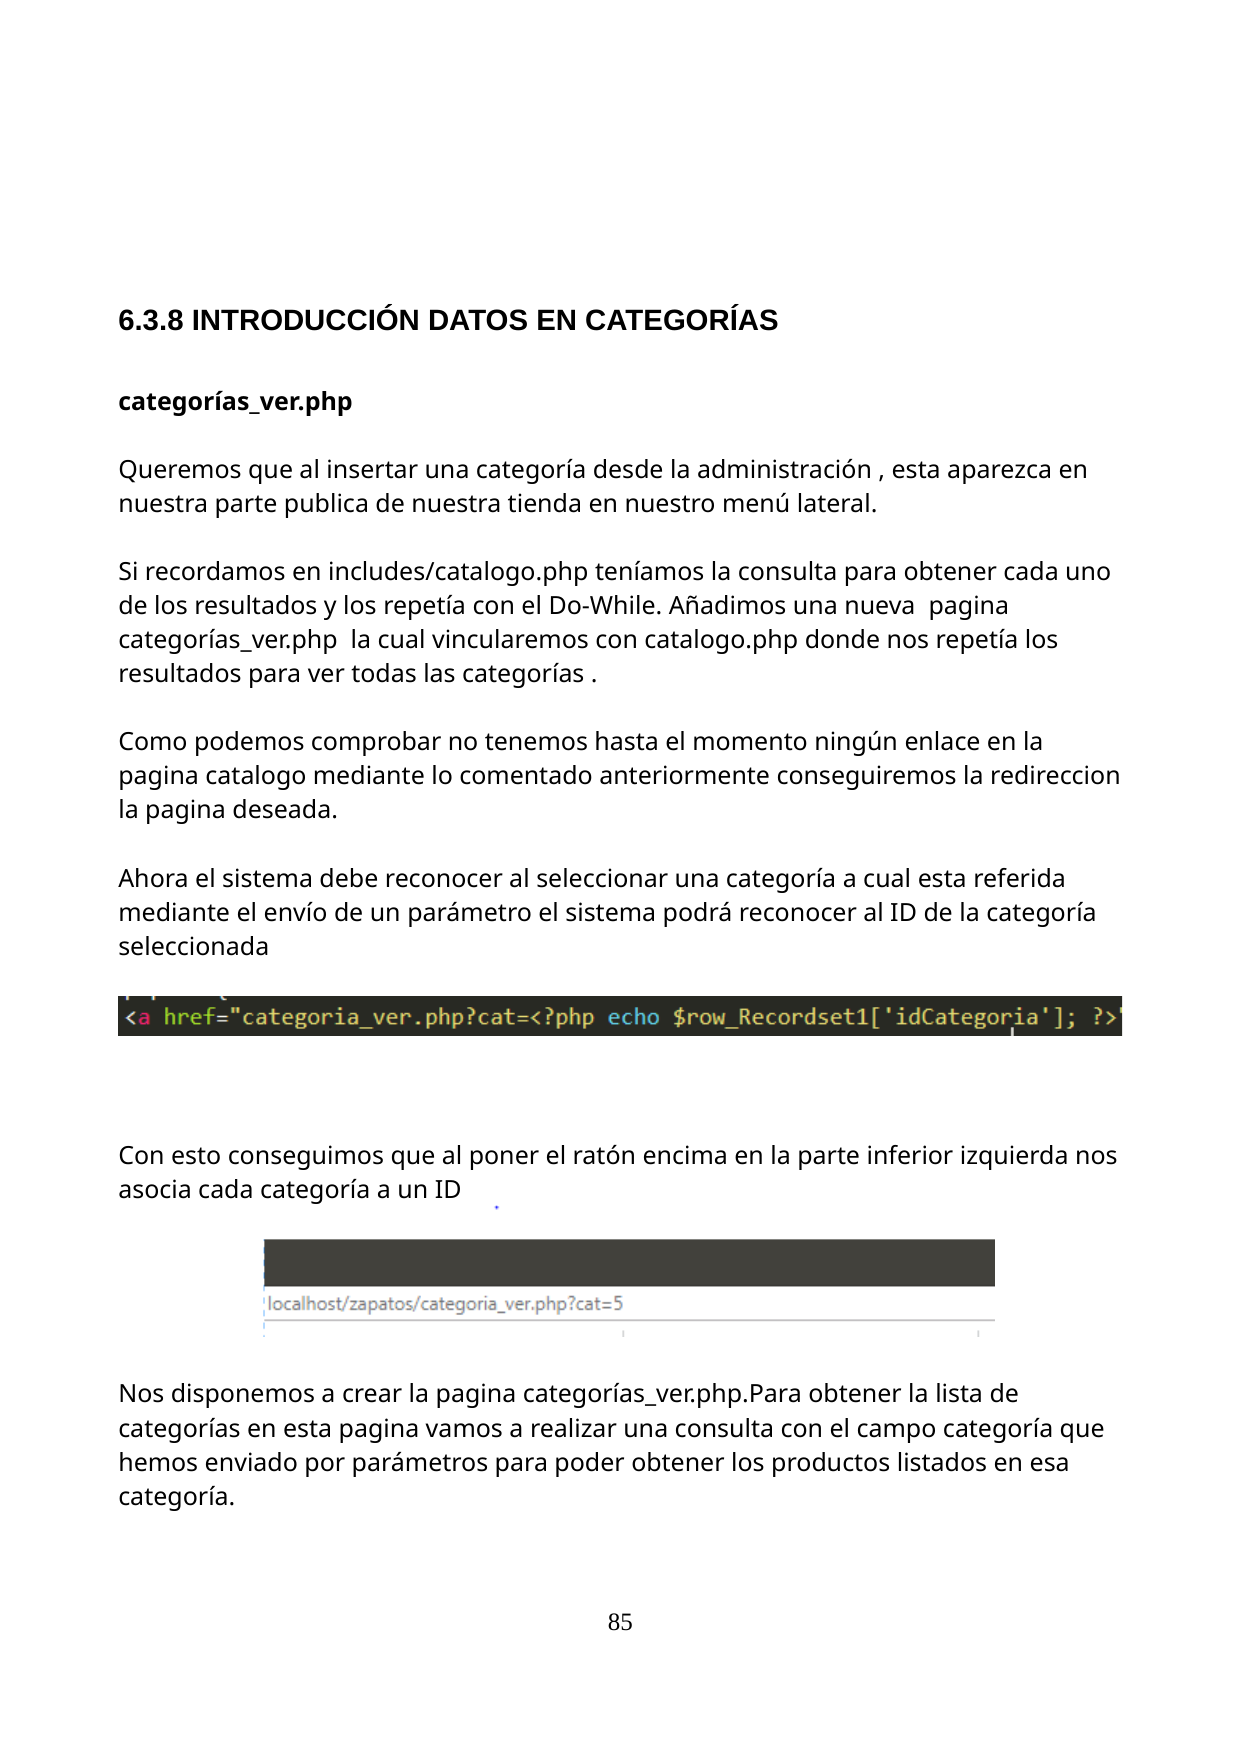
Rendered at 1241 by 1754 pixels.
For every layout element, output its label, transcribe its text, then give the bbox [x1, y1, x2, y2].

text Ahora el sistema debe reconocer al seleccionar una categoría a cual esta referida mediante el envío de un parámetro el sistema podrá reconocer al ID de la categoría seleccionada [118, 860, 1122, 962]
text Si recordamos en includes/catalogo.php teníamos la consulta para obtener cada uno de los resultados y los repetía con el Do-While. Añadimos una nueva pagina categorías_ver.php la cual vincularemos con catalogo.php donde nos repetía los resultados para ver todas las categorías . [118, 554, 1122, 690]
text Como podemos comprobar no tenemos hasta el momento ningún enlace en la pagina catalogo mediante lo comentado anteriormente conseguiremos la redireccion la pagina deseada. [118, 724, 1122, 826]
text categorías_ver.php [118, 383, 1122, 417]
picture [118, 996, 1123, 1036]
text Nos disponemos a crear la pagina categorías_ver.php.Para obtener la lista de categorías en esta pagina vamos a realizar una consulta con el campo categoría que hemos enviado por parámetros para poder obtener los productos listados en esa categoría. [118, 1376, 1122, 1512]
picture [263, 1205, 995, 1337]
subtitle 6.3.8 INTRODUCCIÓN DATOS EN CATEGORÍAS [118, 303, 1122, 337]
text Con esto conseguimos que al poner el ratón encima en la parte inferior izquierda nos asocia cada categoría a un ID [118, 1138, 1122, 1206]
text Queremos que al insertar una categoría desde la administración , esta aparezca en nuestra parte publica de nuestra tienda en nuestro menú lateral. [118, 451, 1122, 519]
